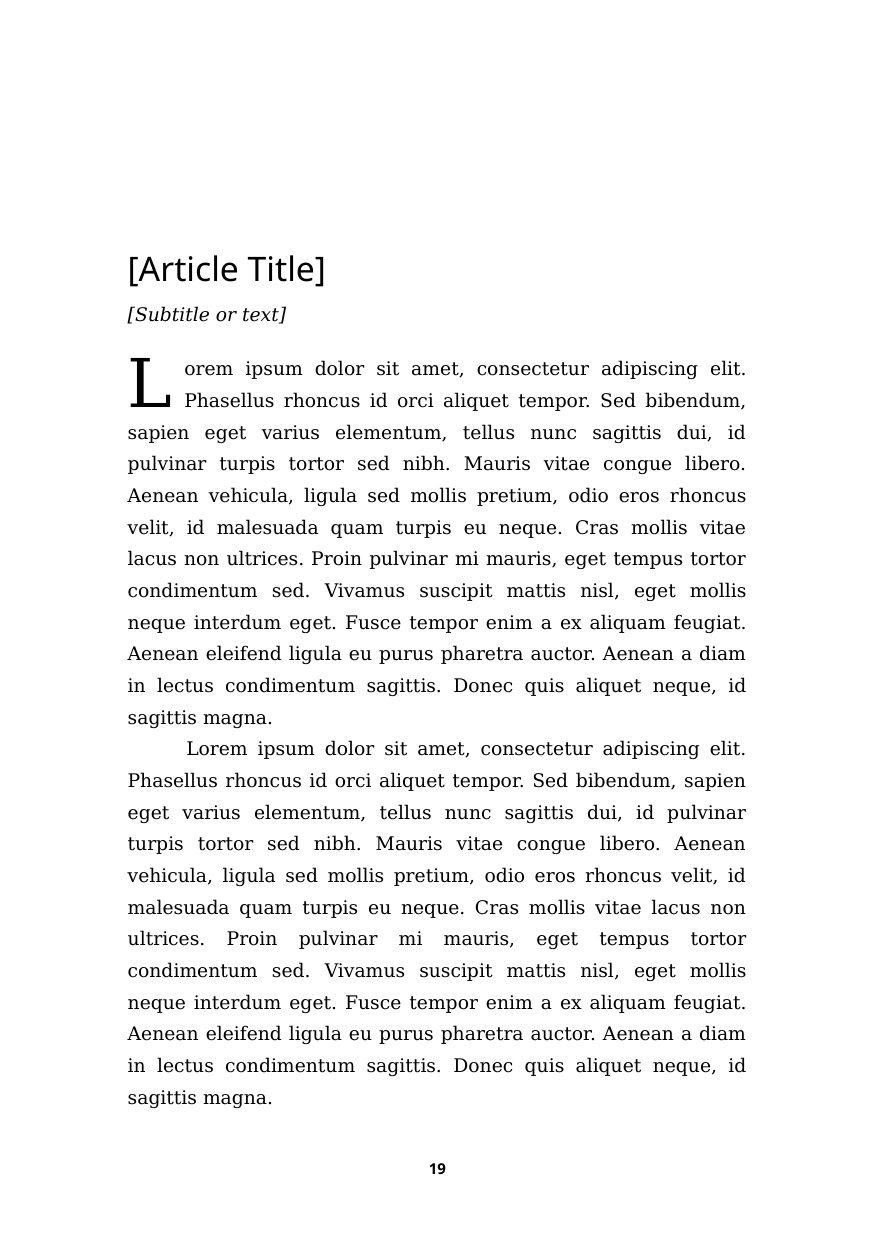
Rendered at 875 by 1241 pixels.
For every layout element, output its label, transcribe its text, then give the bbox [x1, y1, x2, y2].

text Lorem ipsum dolor sit amet, consectetur adipiscing elit. Phasellus rhoncus id orci aliquet tempor. Sed bibendum, sapien eget varius elementum, tellus nunc sagittis dui, id pulvinar turpis tortor sed nibh. Mauris vitae congue libero. Aenean vehicula, ligula sed mollis pretium, odio eros rhoncus velit, id malesuada quam turpis eu neque. Cras mollis vitae lacus non ultrices. Proin pulvinar mi mauris, eget tempus tortor condimentum sed. Vivamus suscipit mattis nisl, eget mollis neque interdum eget. Fusce tempor enim a ex aliquam feugiat. Aenean eleifend ligula eu purus pharetra auctor. Aenean a diam in lectus condimentum sagittis. Donec quis aliquet neque, id sagittis magna. [127, 358, 747, 729]
text Lorem ipsum dolor sit amet, consectetur adipiscing elit. Phasellus rhoncus id orci aliquet tempor. Sed bibendum, sapien eget varius elementum, tellus nunc sagittis dui, id pulvinar turpis tortor sed nibh. Mauris vitae congue libero. Aenean vehicula, ligula sed mollis pretium, odio eros rhoncus velit, id malesuada quam turpis eu neque. Cras mollis vitae lacus non ultrices. Proin pulvinar mi mauris, eget tempus tortor condimentum sed. Vivamus suscipit mattis nisl, eget mollis neque interdum eget. Fusce tempor enim a ex aliquam feugiat. Aenean eleifend ligula eu purus pharetra auctor. Aenean a diam in lectus condimentum sagittis. Donec quis aliquet neque, id sagittis magna. [127, 738, 747, 1109]
text [Subtitle or text] [127, 304, 747, 326]
subtitle [Article Title] [127, 246, 747, 292]
